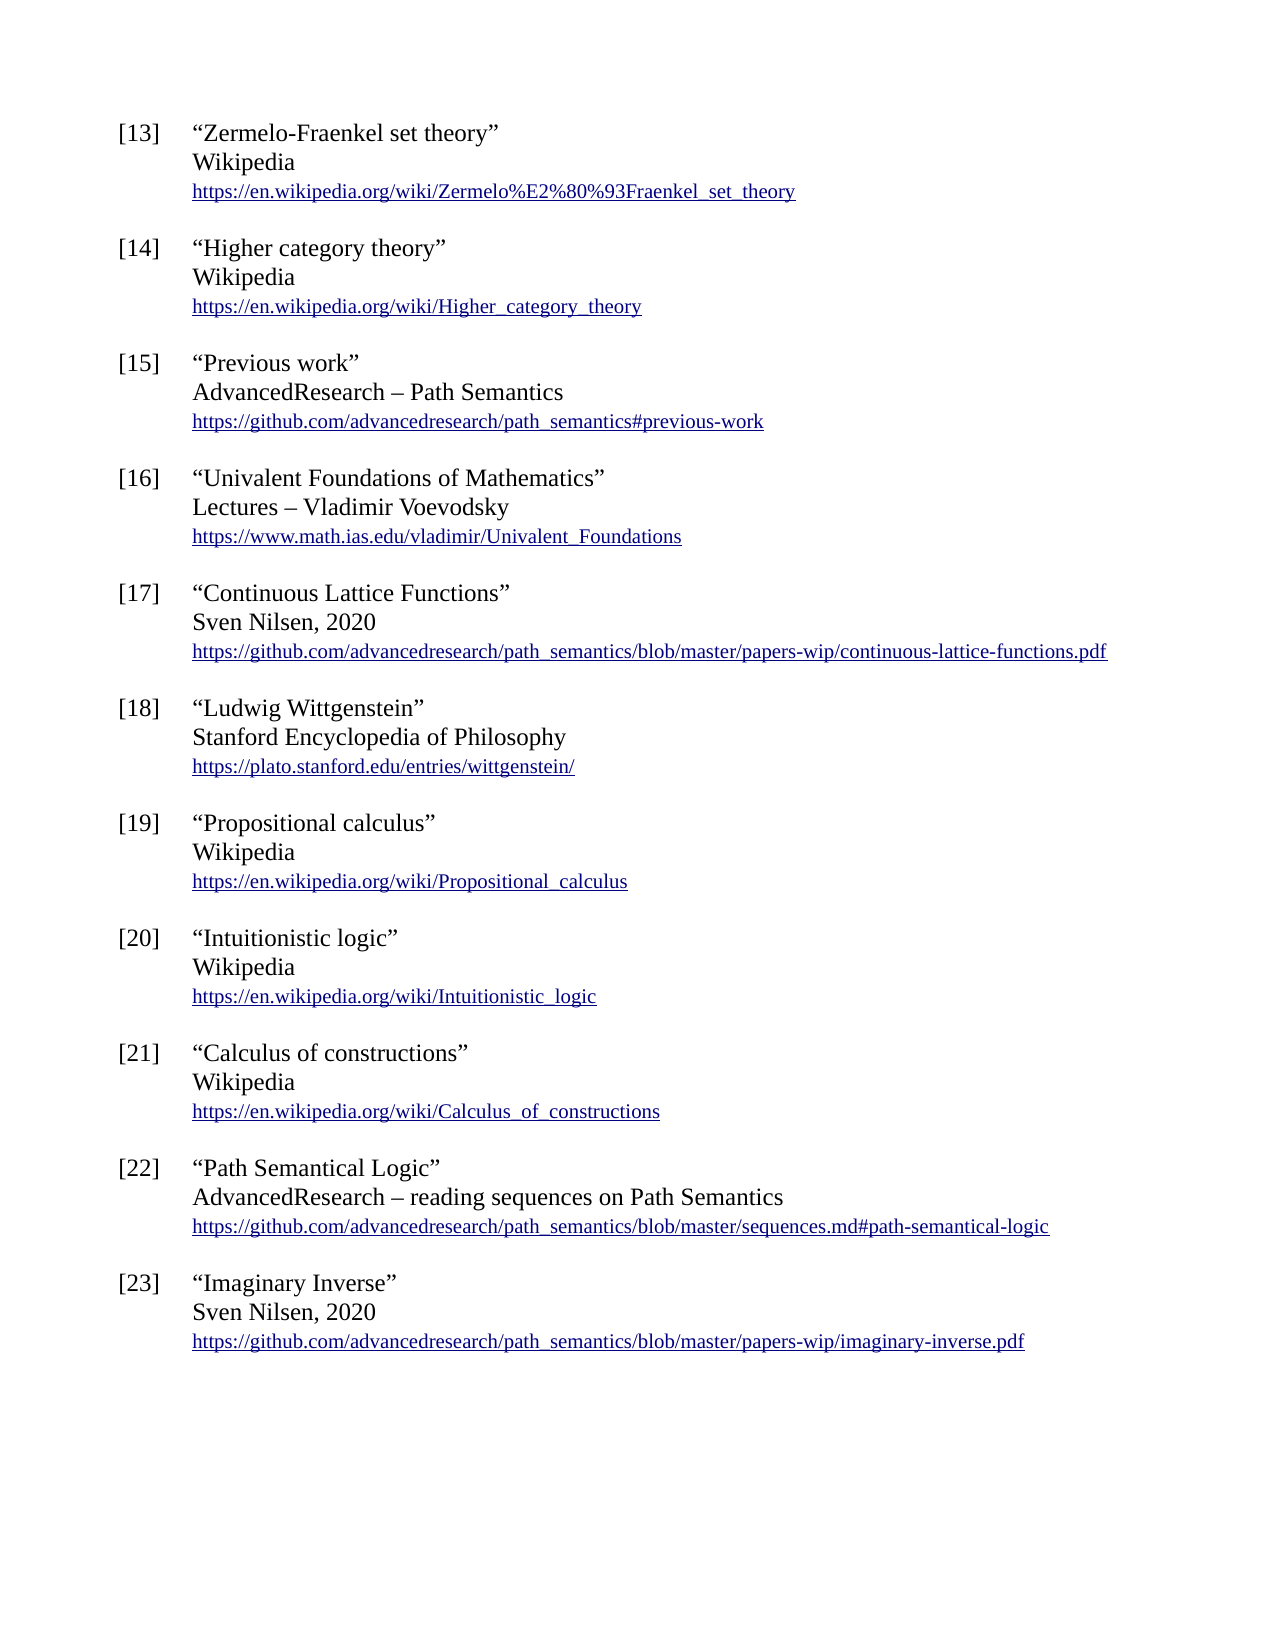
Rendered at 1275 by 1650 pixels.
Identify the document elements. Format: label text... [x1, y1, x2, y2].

text Wikipedia [118, 147, 1157, 176]
text https://en.wikipedia.org/wiki/Calculus_of_constructions [118, 1096, 1157, 1124]
text [16] “Univalent Foundations of Mathematics” [118, 463, 1157, 492]
text https://en.wikipedia.org/wiki/Intuitionistic_logic [118, 981, 1157, 1009]
text https://plato.stanford.edu/entries/wittgenstein/ [118, 751, 1157, 779]
text [15] “Previous work” [118, 348, 1157, 377]
text [20] “Intuitionistic logic” [118, 923, 1157, 952]
text [13] “Zermelo-Fraenkel set theory” [118, 118, 1157, 147]
text https://en.wikipedia.org/wiki/Zermelo%E2%80%93Fraenkel_set_theory [118, 176, 1157, 204]
text Sven Nilsen, 2020 [118, 1297, 1157, 1326]
text https://en.wikipedia.org/wiki/Propositional_calculus [118, 866, 1157, 894]
text Stanford Encyclopedia of Philosophy [118, 722, 1157, 751]
text https://github.com/advancedresearch/path_semantics/blob/master/papers-wip/imaginary-inverse.pdf [118, 1326, 1157, 1354]
text [18] “Ludwig Wittgenstein” [118, 693, 1157, 722]
text [22] “Path Semantical Logic” [118, 1153, 1157, 1182]
text https://github.com/advancedresearch/path_semantics/blob/master/sequences.md#path-semantical-logic [118, 1211, 1157, 1239]
text Lectures – Vladimir Voevodsky [118, 492, 1157, 521]
text [17] “Continuous Lattice Functions” [118, 578, 1157, 607]
text [21] “Calculus of constructions” [118, 1038, 1157, 1067]
text AdvancedResearch – reading sequences on Path Semantics [118, 1182, 1157, 1211]
text Sven Nilsen, 2020 [118, 607, 1157, 636]
text https://github.com/advancedresearch/path_semantics#previous-work [118, 406, 1157, 434]
text Wikipedia [118, 952, 1157, 981]
text Wikipedia [118, 262, 1157, 291]
text Wikipedia [118, 1067, 1157, 1096]
text [19] “Propositional calculus” [118, 808, 1157, 837]
text [14] “Higher category theory” [118, 233, 1157, 262]
text AdvancedResearch – Path Semantics [118, 377, 1157, 406]
text Wikipedia [118, 837, 1157, 866]
text https://github.com/advancedresearch/path_semantics/blob/master/papers-wip/continuous-lattice-functions.pdf [118, 636, 1157, 664]
text https://en.wikipedia.org/wiki/Higher_category_theory [118, 291, 1157, 319]
text [23] “Imaginary Inverse” [118, 1268, 1157, 1297]
text https://www.math.ias.edu/vladimir/Univalent_Foundations [118, 521, 1157, 549]
